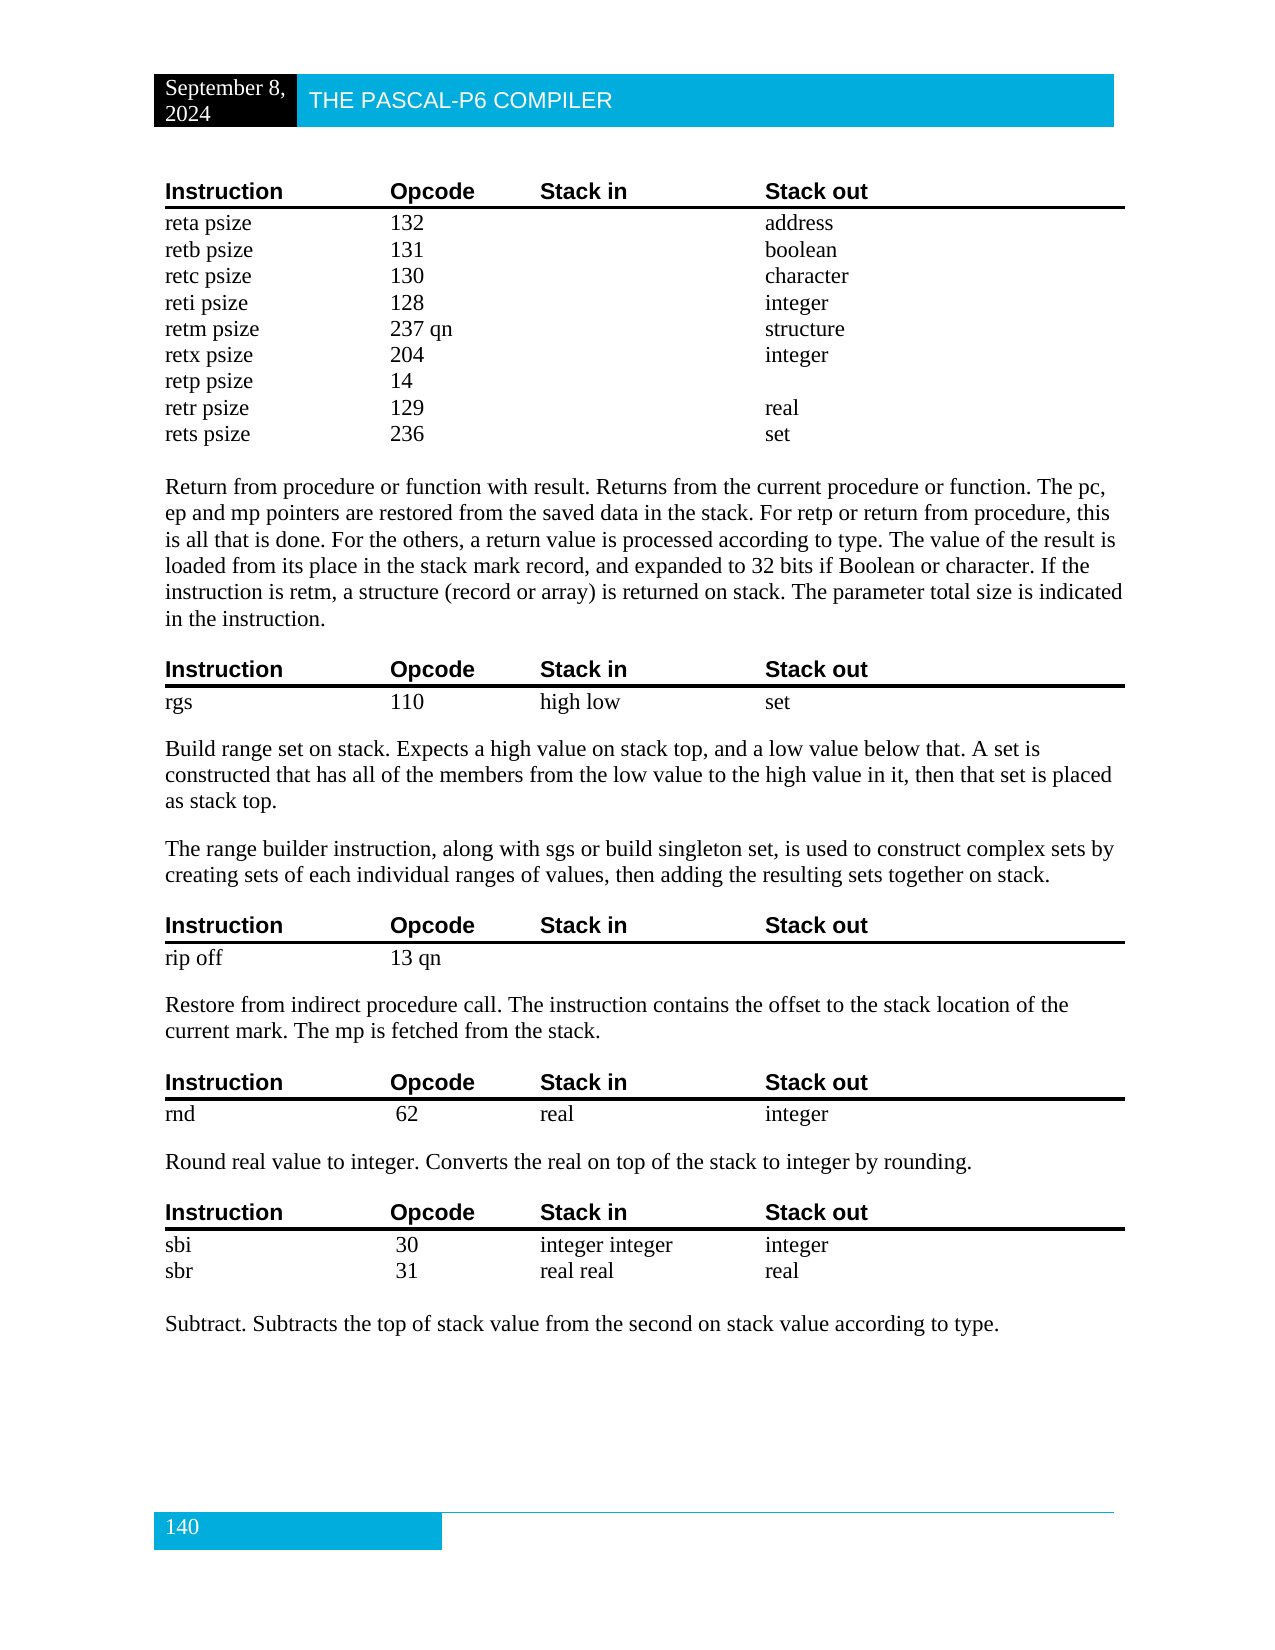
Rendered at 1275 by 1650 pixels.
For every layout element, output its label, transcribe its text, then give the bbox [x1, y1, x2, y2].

text retr psize 129 real [165, 394, 1125, 420]
text Instruction Opcode Stack in Stack out [165, 1199, 1125, 1227]
text retc psize 130 character [165, 262, 1125, 288]
text reta psize 132 address [165, 209, 1125, 236]
text Instruction Opcode Stack in Stack out [165, 912, 1125, 941]
text retb psize 131 boolean [165, 236, 1125, 262]
text Subtract. Subtracts the top of stack value from the second on stack value according to type. [165, 1310, 1125, 1336]
text Instruction Opcode Stack in Stack out [165, 656, 1125, 684]
text retp psize 14 [165, 368, 1125, 394]
text retm psize 237 qn structure [165, 315, 1125, 341]
text rip off 13 qn [165, 944, 1125, 970]
text rets psize 236 set [165, 420, 1125, 447]
text Build range set on stack. Expects a high value on stack top, and a low value below that. A set is constructed that has all of the members from the low value to the high value in it, then that set is placed as stack top. [165, 735, 1125, 814]
text rgs 110 high low set [165, 688, 1125, 714]
text sbr 31 real real real [165, 1257, 1125, 1283]
text Return from procedure or function with result. Returns from the current procedure or function. The pc, ep and mp pointers are restored from the saved data in the stack. For retp or return from procedure, this is all that is done. For the others, a return value is processed according to type. The value of the result is loaded from its place in the stack mark record, and expanded to 32 bits if Boolean or character. If the instruction is retm, a structure (record or array) is returned on stack. The parameter total size is indicated in the instruction. [165, 473, 1125, 631]
text Instruction Opcode Stack in Stack out [165, 1069, 1125, 1097]
text sbi 30 integer integer integer [165, 1231, 1125, 1257]
text Instruction Opcode Stack in Stack out [165, 178, 1125, 206]
text Round real value to integer. Converts the real on top of the stack to integer by rounding. [165, 1148, 1125, 1174]
text rnd 62 real integer [165, 1101, 1125, 1127]
text retx psize 204 integer [165, 341, 1125, 368]
text reti psize 128 integer [165, 288, 1125, 315]
text Restore from indirect procedure call. The instruction contains the offset to the stack location of the current mark. The mp is fetched from the stack. [165, 991, 1125, 1044]
text The range builder instruction, along with sgs or build singleton set, is used to construct complex sets by creating sets of each individual ranges of values, then adding the resulting sets together on stack. [165, 835, 1125, 887]
